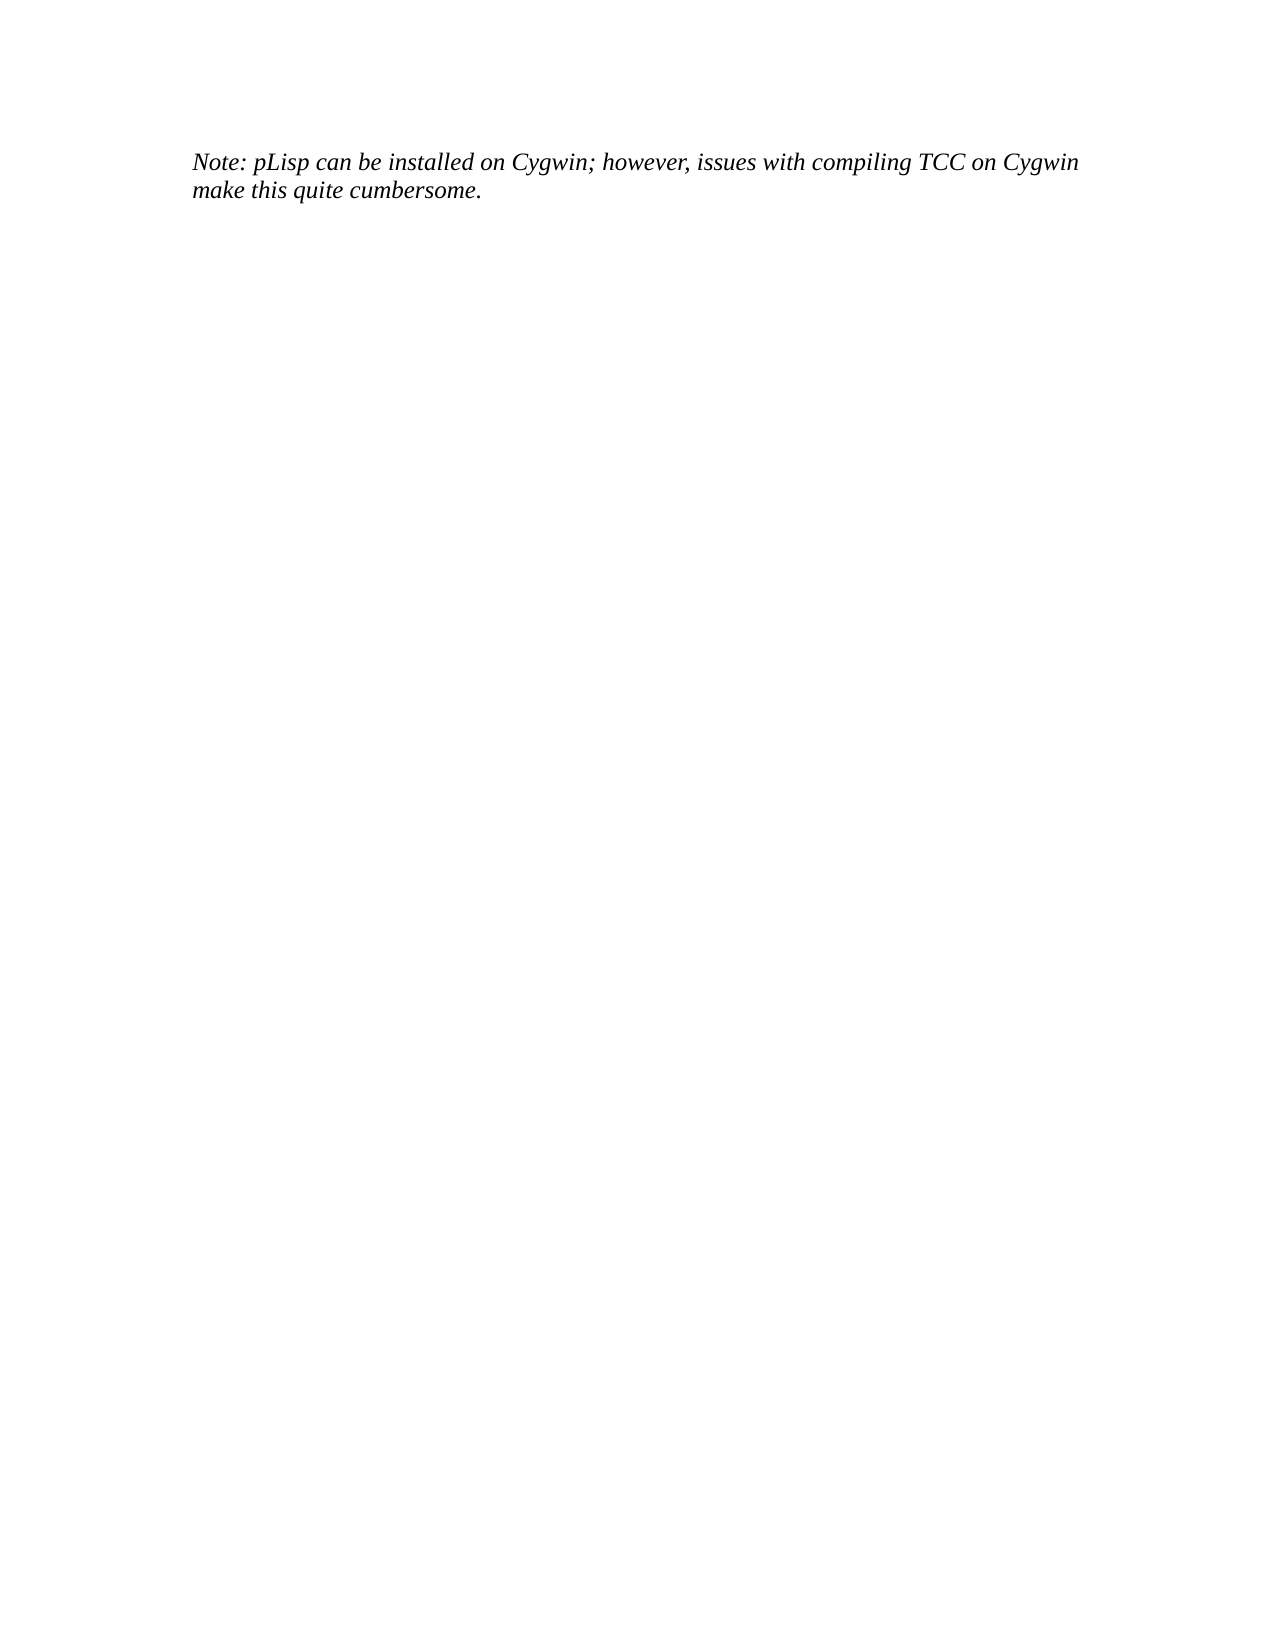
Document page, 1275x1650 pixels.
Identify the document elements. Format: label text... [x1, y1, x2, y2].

text Note: pLisp can be installed on Cygwin; however, issues with compiling TCC on Cygwin make this quite cumbersome. [118, 147, 1157, 204]
